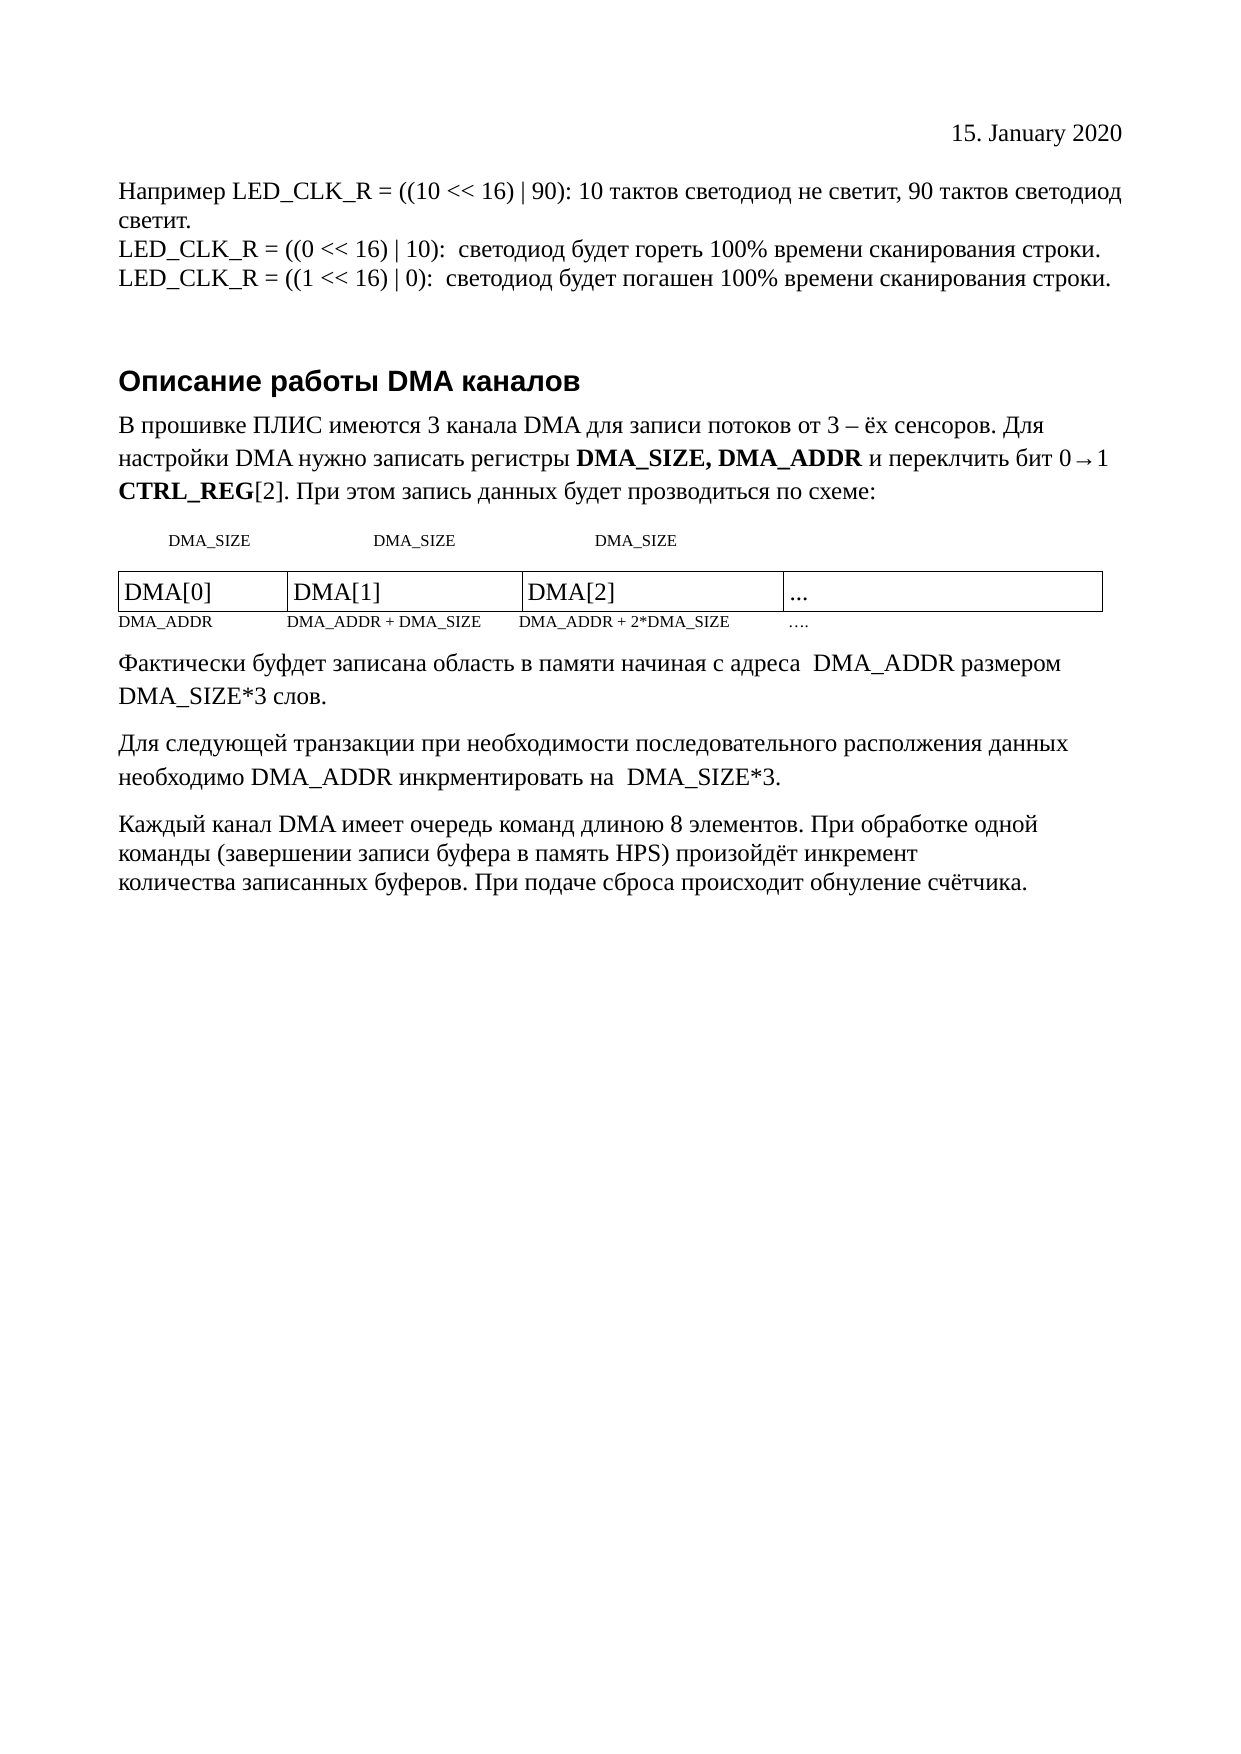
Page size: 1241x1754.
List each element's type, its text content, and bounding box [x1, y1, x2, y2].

text Каждый канал DMA имеет очередь команд длиною 8 элементов. При обработке одной команды (завершении записи буфера в память HPS) произойдёт инкремент [118, 809, 1122, 867]
text DMA_SIZE DMA_SIZE DMA_SIZE [118, 523, 1122, 552]
table_header DMA[0] [119, 572, 287, 611]
table_header DMA[1] [288, 572, 522, 611]
text В прошивке ПЛИС имеются 3 канала DMA для записи потоков от 3 – ёх сенсоров. Для настройки DMA нужно записать регистры DMA_SIZE, DMA_ADDR и переклчить бит 0→1 CTRL_REG[2]. При этом запись данных будет прозводиться по схеме: [118, 410, 1122, 504]
text Для следующей транзакции при необходимости последовательного располжения данных необходимо DMA_ADDR инкрментировать на DMA_SIZE*3. [118, 728, 1122, 790]
text LED_CLK_R = ((1 << 16) | 0): светодиод будет погашен 100% времени сканирования строки. [118, 263, 1122, 291]
text Фактически буфдет записана область в памяти начиная с адреса DMA_ADDR размером DMA_SIZE*3 слов. [118, 648, 1122, 710]
text LED_CLK_R = ((0 << 16) | 10): светодиод будет гореть 100% времени сканирования строки. [118, 234, 1122, 263]
table_header DMA[2] [523, 572, 783, 611]
text количества записанных буферов. При подаче сброса происходит обнуление счётчика. [118, 867, 1122, 895]
table_header ... [784, 572, 1102, 611]
text DMA_ADDR DMA_ADDR + DMA_SIZE DMA_ADDR + 2*DMA_SIZE …. [118, 611, 1122, 631]
text Например LED_CLK_R = ((10 << 16) | 90): 10 тактов светодиод не светит, 90 тактов светодиод светит. [118, 176, 1122, 234]
subtitle Описание работы DMA каналов [118, 363, 1122, 397]
